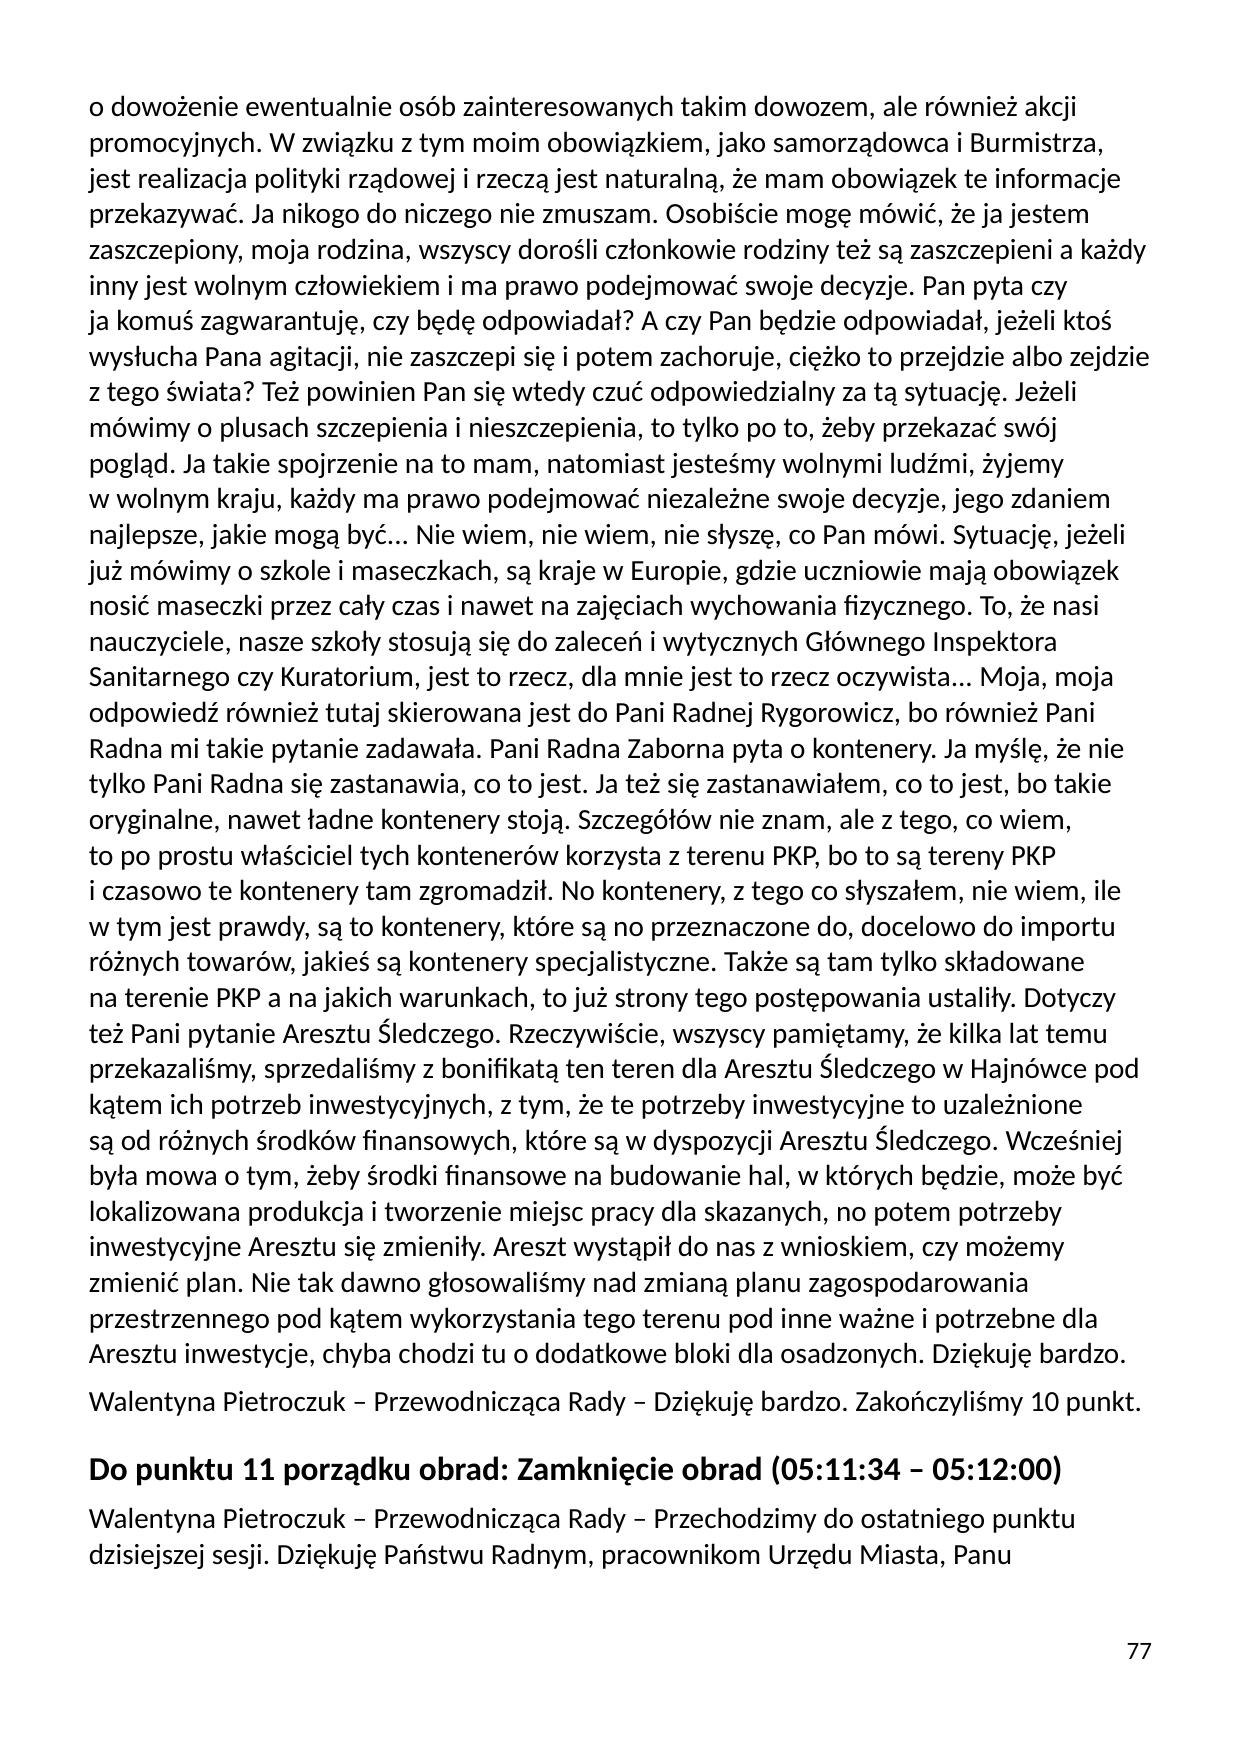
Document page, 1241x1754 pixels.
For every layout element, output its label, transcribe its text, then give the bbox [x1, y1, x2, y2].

text Walentyna Pietroczuk – Przewodnicząca Rady – Przechodzimy do ostatniego punktu dzisiejszej sesji. Dziękuję Państwu Radnym, pracownikom Urzędu Miasta, Panu [88, 1500, 1152, 1572]
text o dowożenie ewentualnie osób zainteresowanych takim dowozem, ale również akcji promocyjnych. W związku z tym moim obowiązkiem, jako samorządowca i Burmistrza, jest realizacja polityki rządowej i rzeczą jest naturalną, że mam obowiązek te informacje przekazywać. Ja nikogo do niczego nie zmuszam. Osobiście mogę mówić, że ja jestem zaszczepiony, moja rodzina, wszyscy dorośli członkowie rodziny też są zaszczepieni a każdy inny jest wolnym człowiekiem i ma prawo podejmować swoje decyzje. Pan pyta czy ja komuś zagwarantuję, czy będę odpowiadał? A czy Pan będzie odpowiadał, jeżeli ktoś wysłucha Pana agitacji, nie zaszczepi się i potem zachoruje, ciężko to przejdzie albo zejdzie z tego świata? Też powinien Pan się wtedy czuć odpowiedzialny za tą sytuację. Jeżeli mówimy o plusach szczepienia i nieszczepienia, to tylko po to, żeby przekazać swój pogląd. Ja takie spojrzenie na to mam, natomiast jesteśmy wolnymi ludźmi, żyjemy w wolnym kraju, każdy ma prawo podejmować niezależne swoje decyzje, jego zdaniem najlepsze, jakie mogą być... Nie wiem, nie wiem, nie słyszę, co Pan mówi. Sytuację, jeżeli już mówimy o szkole i maseczkach, są kraje w Europie, gdzie uczniowie mają obowiązek nosić maseczki przez cały czas i nawet na zajęciach wychowania fizycznego. To, że nasi nauczyciele, nasze szkoły stosują się do zaleceń i wytycznych Głównego Inspektora Sanitarnego czy Kuratorium, jest to rzecz, dla mnie jest to rzecz oczywista... Moja, moja odpowiedź również tutaj skierowana jest do Pani Radnej Rygorowicz, bo również Pani Radna mi takie pytanie zadawała. Pani Radna Zaborna pyta o kontenery. Ja myślę, że nie tylko Pani Radna się zastanawia, co to jest. Ja też się zastanawiałem, co to jest, bo takie oryginalne, nawet ładne kontenery stoją. Szczegółów nie znam, ale z tego, co wiem, to po prostu właściciel tych kontenerów korzysta z terenu PKP, bo to są tereny PKP i czasowo te kontenery tam zgromadził. No kontenery, z tego co słyszałem, nie wiem, ile w tym jest prawdy, są to kontenery, które są no przeznaczone do, docelowo do importu różnych towarów, jakieś są kontenery specjalistyczne. Także są tam tylko składowane na terenie PKP a na jakich warunkach, to już strony tego postępowania ustaliły. Dotyczy też Pani pytanie Aresztu Śledczego. Rzeczywiście, wszyscy pamiętamy, że kilka lat temu przekazaliśmy, sprzedaliśmy z bonifikatą ten teren dla Aresztu Śledczego w Hajnówce pod kątem ich potrzeb inwestycyjnych, z tym, że te potrzeby inwestycyjne to uzależnione są od różnych środków finansowych, które są w dyspozycji Aresztu Śledczego. Wcześniej była mowa o tym, żeby środki finansowe na budowanie hal, w których będzie, może być lokalizowana produkcja i tworzenie miejsc pracy dla skazanych, no potem potrzeby inwestycyjne Aresztu się zmieniły. Areszt wystąpił do nas z wnioskiem, czy możemy zmienić plan. Nie tak dawno głosowaliśmy nad zmianą planu zagospodarowania przestrzennego pod kątem wykorzystania tego terenu pod inne ważne i potrzebne dla Aresztu inwestycje, chyba chodzi tu o dodatkowe bloki dla osadzonych. Dziękuję bardzo. [88, 88, 1152, 1371]
subtitle Do punktu 11 porządku obrad: Zamknięcie obrad (05:11:34 – 05:12:00) [88, 1448, 1152, 1489]
text Walentyna Pietroczuk – Przewodnicząca Rady – Dziękuję bardzo. Zakończyliśmy 10 punkt. [88, 1383, 1152, 1418]
